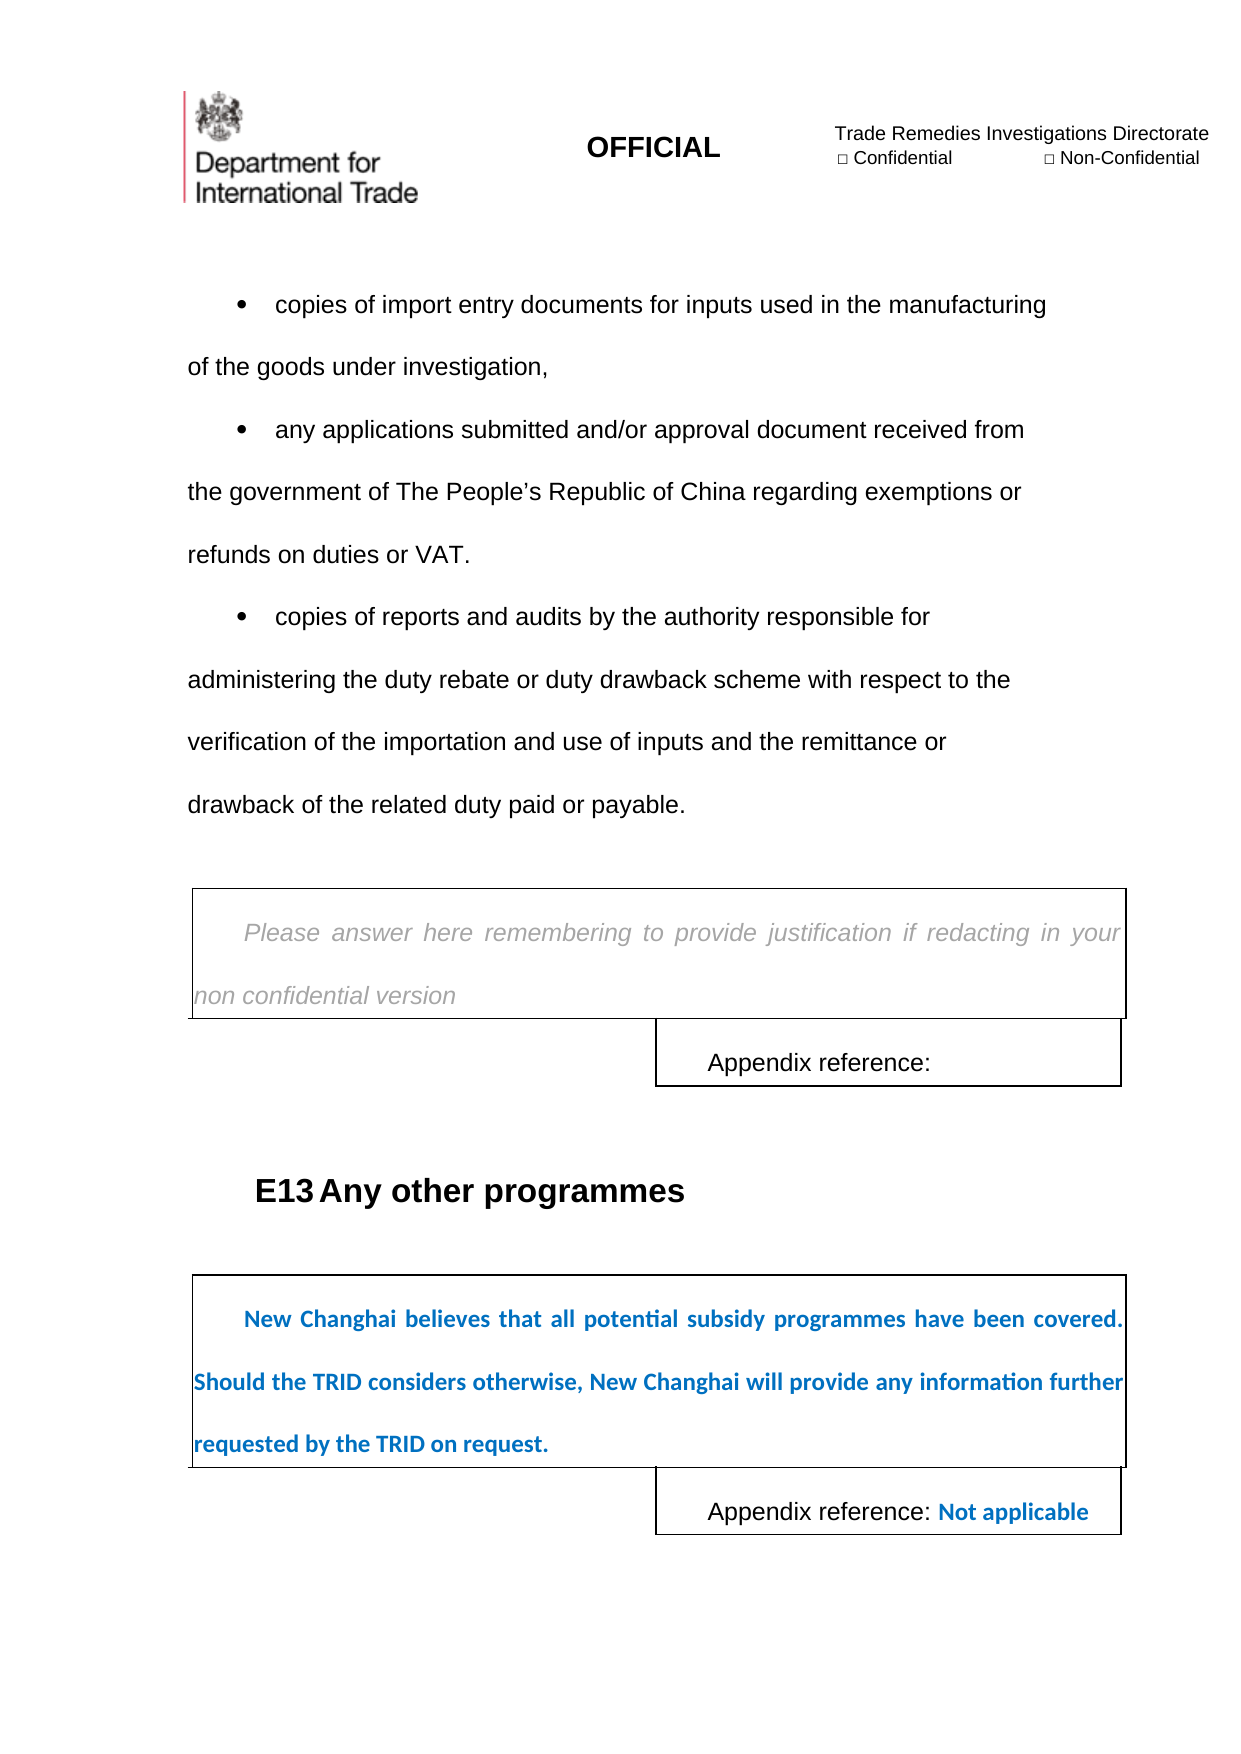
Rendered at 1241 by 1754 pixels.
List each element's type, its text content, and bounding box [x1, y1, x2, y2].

subtitle E13 Any other programmes [187, 1149, 1053, 1211]
table_header New Changhai believes that all potential subsidy programmes have been covered. Should the TRID considers otherwise, New Changhai will provide any information further requested by the TRID on request. [193, 1276, 1125, 1466]
table_cell [1122, 1468, 1126, 1534]
list copies of reports and audits by the authority responsible for administering the duty rebate or duty drawback scheme with respect to the verification of the importation and use of inputs and the remittance or drawback of the related duty paid or payable. [187, 575, 1053, 825]
table_cell [188, 1468, 655, 1534]
table_header [188, 888, 192, 1017]
table_cell Appendix reference: [657, 1019, 1120, 1085]
table_cell Appendix reference: Not applicable [657, 1468, 1120, 1534]
table_cell [1122, 1019, 1126, 1085]
table_cell [188, 1019, 655, 1085]
list any applications submitted and/or approval document received from the government of The People’s Republic of China regarding exemptions or refunds on duties or VAT. [187, 388, 1053, 575]
table_header Please answer here remembering to provide justification if redacting in your non confidential version [193, 889, 1125, 1017]
table_header [188, 1274, 192, 1466]
list copies of import entry documents for inputs used in the manufacturing of the goods under investigation, [187, 263, 1053, 388]
